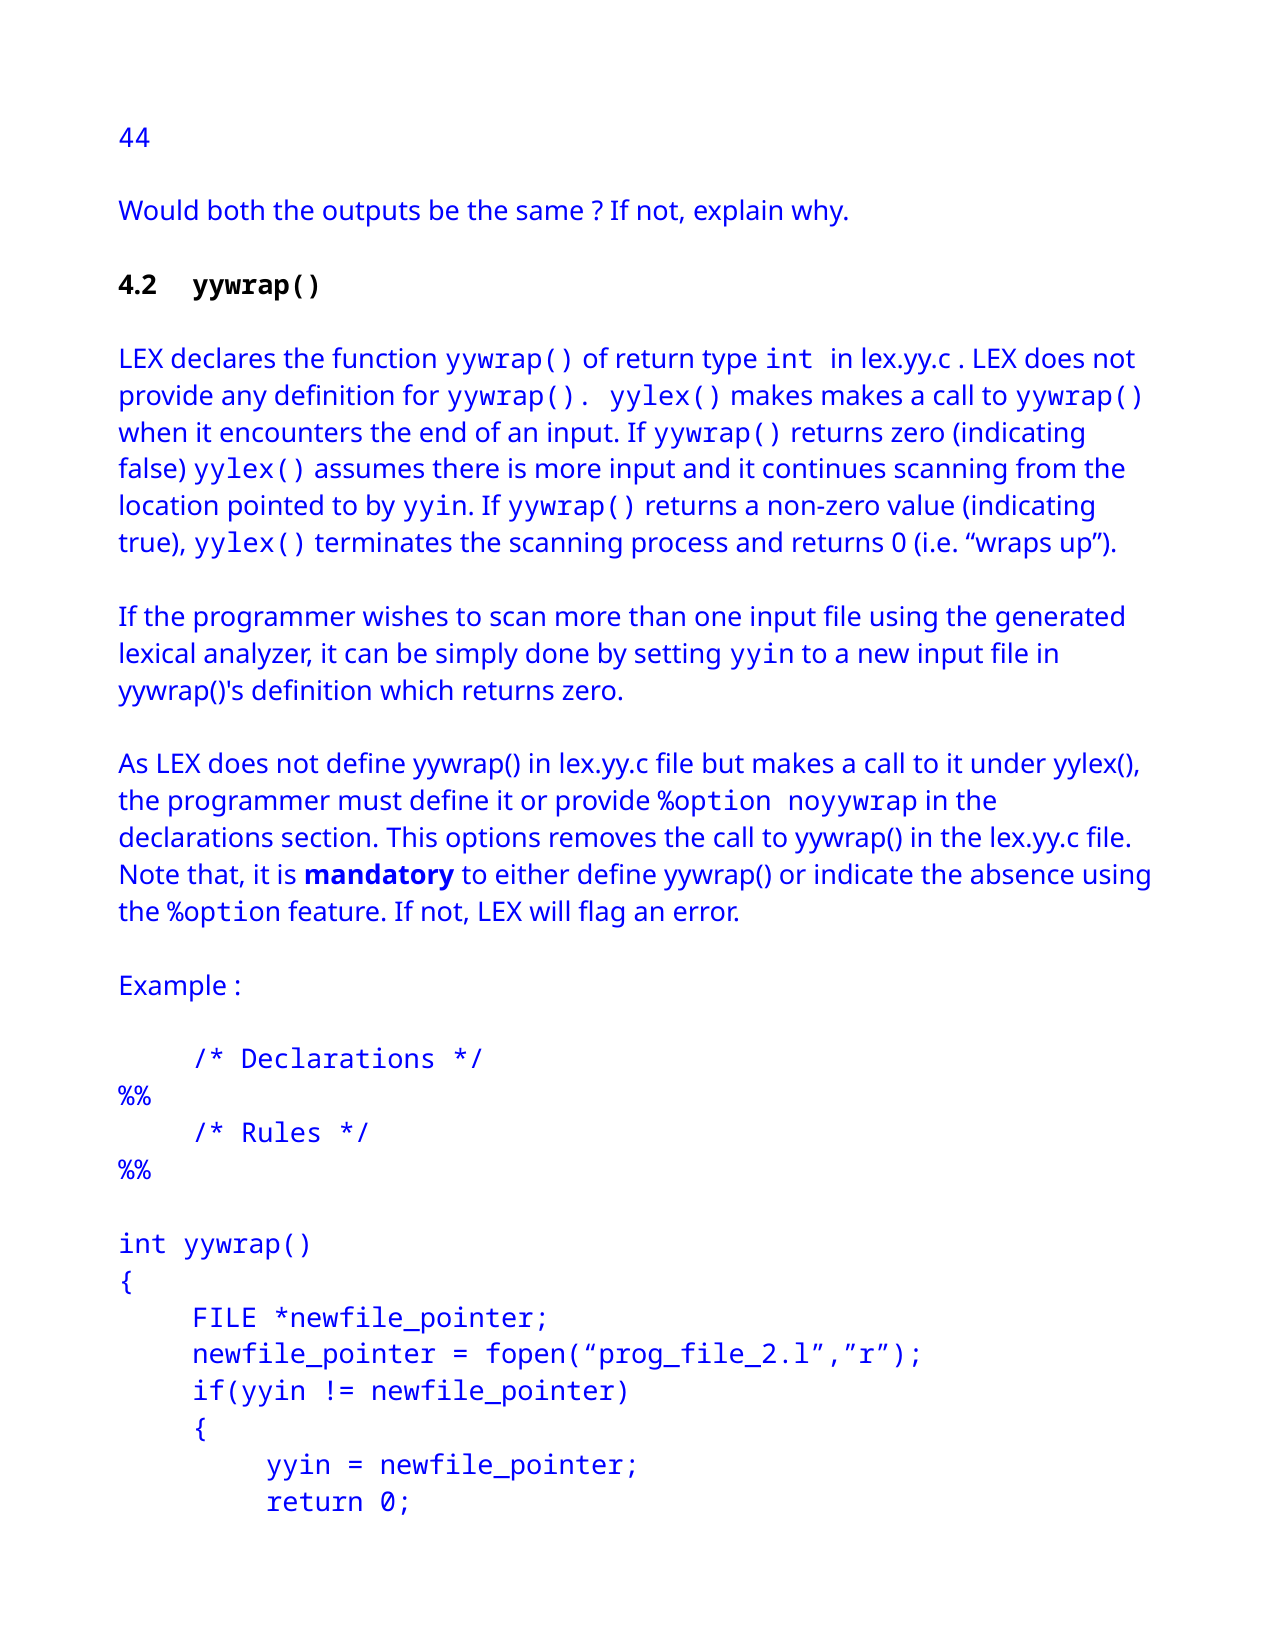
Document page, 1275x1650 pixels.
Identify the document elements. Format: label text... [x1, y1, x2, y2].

text return 0; [118, 1482, 1157, 1519]
text %% [118, 1151, 1157, 1187]
text 44 [118, 118, 1157, 155]
text If the programmer wishes to scan more than one input file using the generated lexical analyzer, it can be simply done by setting yyin to a new input file in yywrap()'s definition which returns zero. [118, 597, 1157, 708]
text As LEX does not define yywrap() in lex.yy.c file but makes a call to it under yylex(), the programmer must define it or provide %option noyywrap in the declarations section. This options removes the call to yywrap() in the lex.yy.c file. Note that, it is mandatory to either define yywrap() or indicate the absence using the %option feature. If not, LEX will flag an error. [118, 745, 1157, 929]
text Would both the outputs be the same ? If not, explain why. [118, 192, 1157, 229]
text if(yyin != newfile_pointer) [118, 1372, 1157, 1409]
text /* Declarations */ [118, 1040, 1157, 1077]
text LEX declares the function yywrap() of return type int in lex.yy.c . LEX does not provide any definition for yywrap(). yylex() makes makes a call to yywrap() when it encounters the end of an input. If yywrap() returns zero (indicating false) yylex() assumes there is more input and it continues scanning from the location pointed to by yyin. If yywrap() returns a non-zero value (indicating true), yylex() terminates the scanning process and returns 0 (i.e. “wraps up”). [118, 339, 1157, 561]
text Example : [118, 966, 1157, 1003]
text int yywrap() [118, 1224, 1157, 1261]
text { [118, 1261, 1157, 1298]
text FILE *newfile_pointer; [118, 1298, 1157, 1335]
text newfile_pointer = fopen(“prog_file_2.l”,”r”); [118, 1335, 1157, 1372]
text %% [118, 1077, 1157, 1114]
text { [118, 1409, 1157, 1446]
text yyin = newfile_pointer; [118, 1446, 1157, 1482]
text /* Rules */ [118, 1114, 1157, 1151]
text 4.2 yywrap() [118, 266, 1157, 302]
